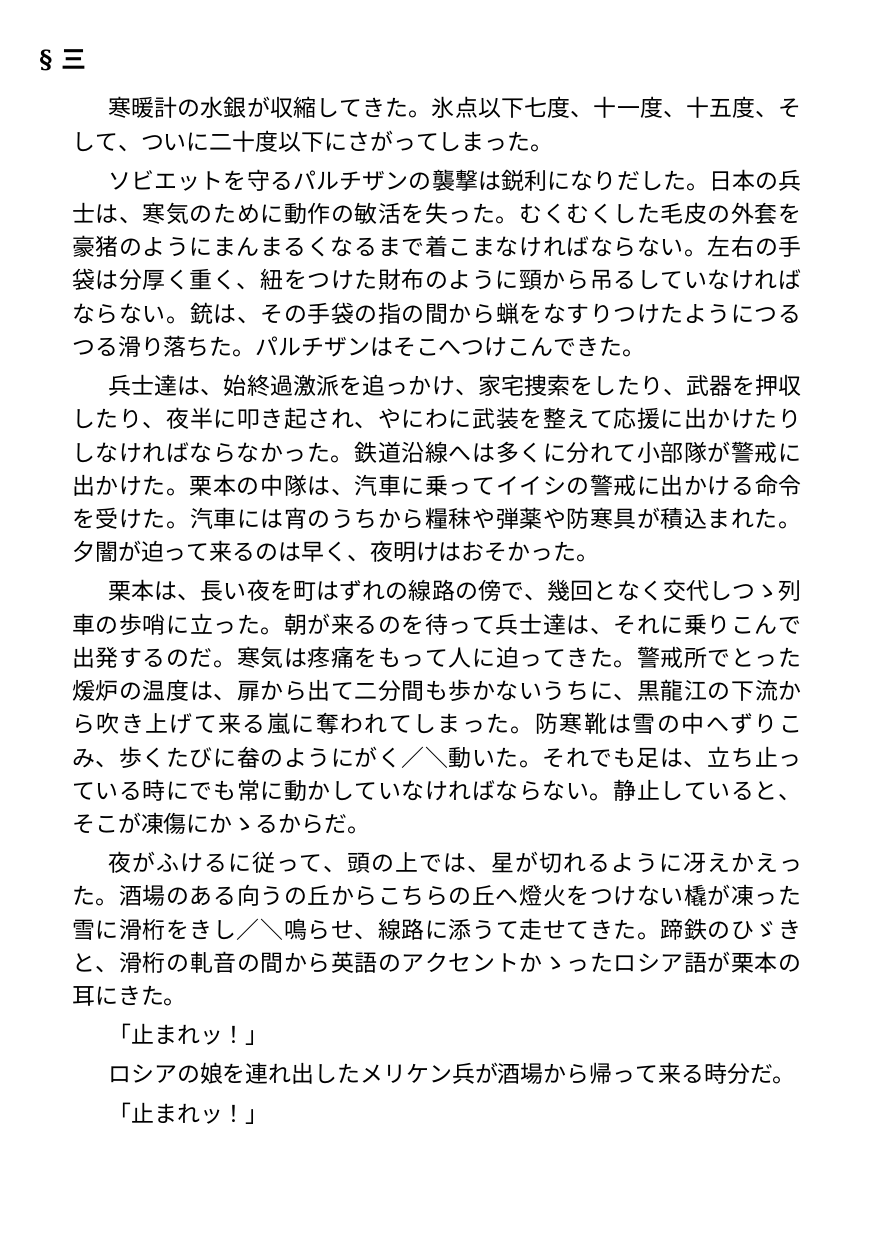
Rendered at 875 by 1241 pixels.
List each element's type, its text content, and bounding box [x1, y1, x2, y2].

subtitle § 三 [36, 36, 838, 78]
text 「止まれッ！」 [72, 1095, 802, 1129]
text 栗本は、長い夜を町はずれの線路の傍で、幾回となく交代しつゝ列車の歩哨に立った。朝が来るのを待って兵士達は、それに乗りこんで出発するのだ。寒気は疼痛をもって人に迫ってきた。警戒所でとった煖炉の温度は、扉から出て二分間も歩かないうちに、黒龍江の下流から吹き上げて来る嵐に奪われてしまった。防寒靴は雪の中へずりこみ、歩くたびに畚のようにがく／＼動いた。それでも足は、立ち止っている時にでも常に動かしていなければならない。静止していると、そこが凍傷にかゝるからだ。 [72, 573, 802, 839]
text 兵士達は、始終過激派を追っかけ、家宅捜索をしたり、武器を押収したり、夜半に叩き起され、やにわに武装を整えて応援に出かけたりしなければならなかった。鉄道沿線へは多くに分れて小部隊が警戒に出かけた。栗本の中隊は、汽車に乗ってイイシの警戒に出かける命令を受けた。汽車には宵のうちから糧秣や弾薬や防寒具が積込まれた。夕闇が迫って来るのは早く、夜明けはおそかった。 [72, 368, 802, 567]
text ソビエットを守るパルチザンの襲撃は鋭利になりだした。日本の兵士は、寒気のために動作の敏活を失った。むくむくした毛皮の外套を豪猪のようにまんまるくなるまで着こまなければならない。左右の手袋は分厚く重く、紐をつけた財布のように頸から吊るしていなければならない。銃は、その手袋の指の間から蝋をなすりつけたようにつるつる滑り落ちた。パルチザンはそこへつけこんできた。 [72, 163, 802, 362]
text ロシアの娘を連れ出したメリケン兵が酒場から帰って来る時分だ。 [72, 1056, 802, 1089]
text 夜がふけるに従って、頭の上では、星が切れるように冴えかえった。酒場のある向うの丘からこちらの丘へ燈火をつけない橇が凍った雪に滑桁をきし／＼鳴らせ、線路に添うて走せてきた。蹄鉄のひゞきと、滑桁の軋音の間から英語のアクセントかゝったロシア語が栗本の耳にきた。 [72, 845, 802, 1011]
text 寒暖計の水銀が収縮してきた。氷点以下七度、十一度、十五度、そして、ついに二十度以下にさがってしまった。 [72, 90, 802, 157]
text 「止まれッ！」 [72, 1017, 802, 1050]
